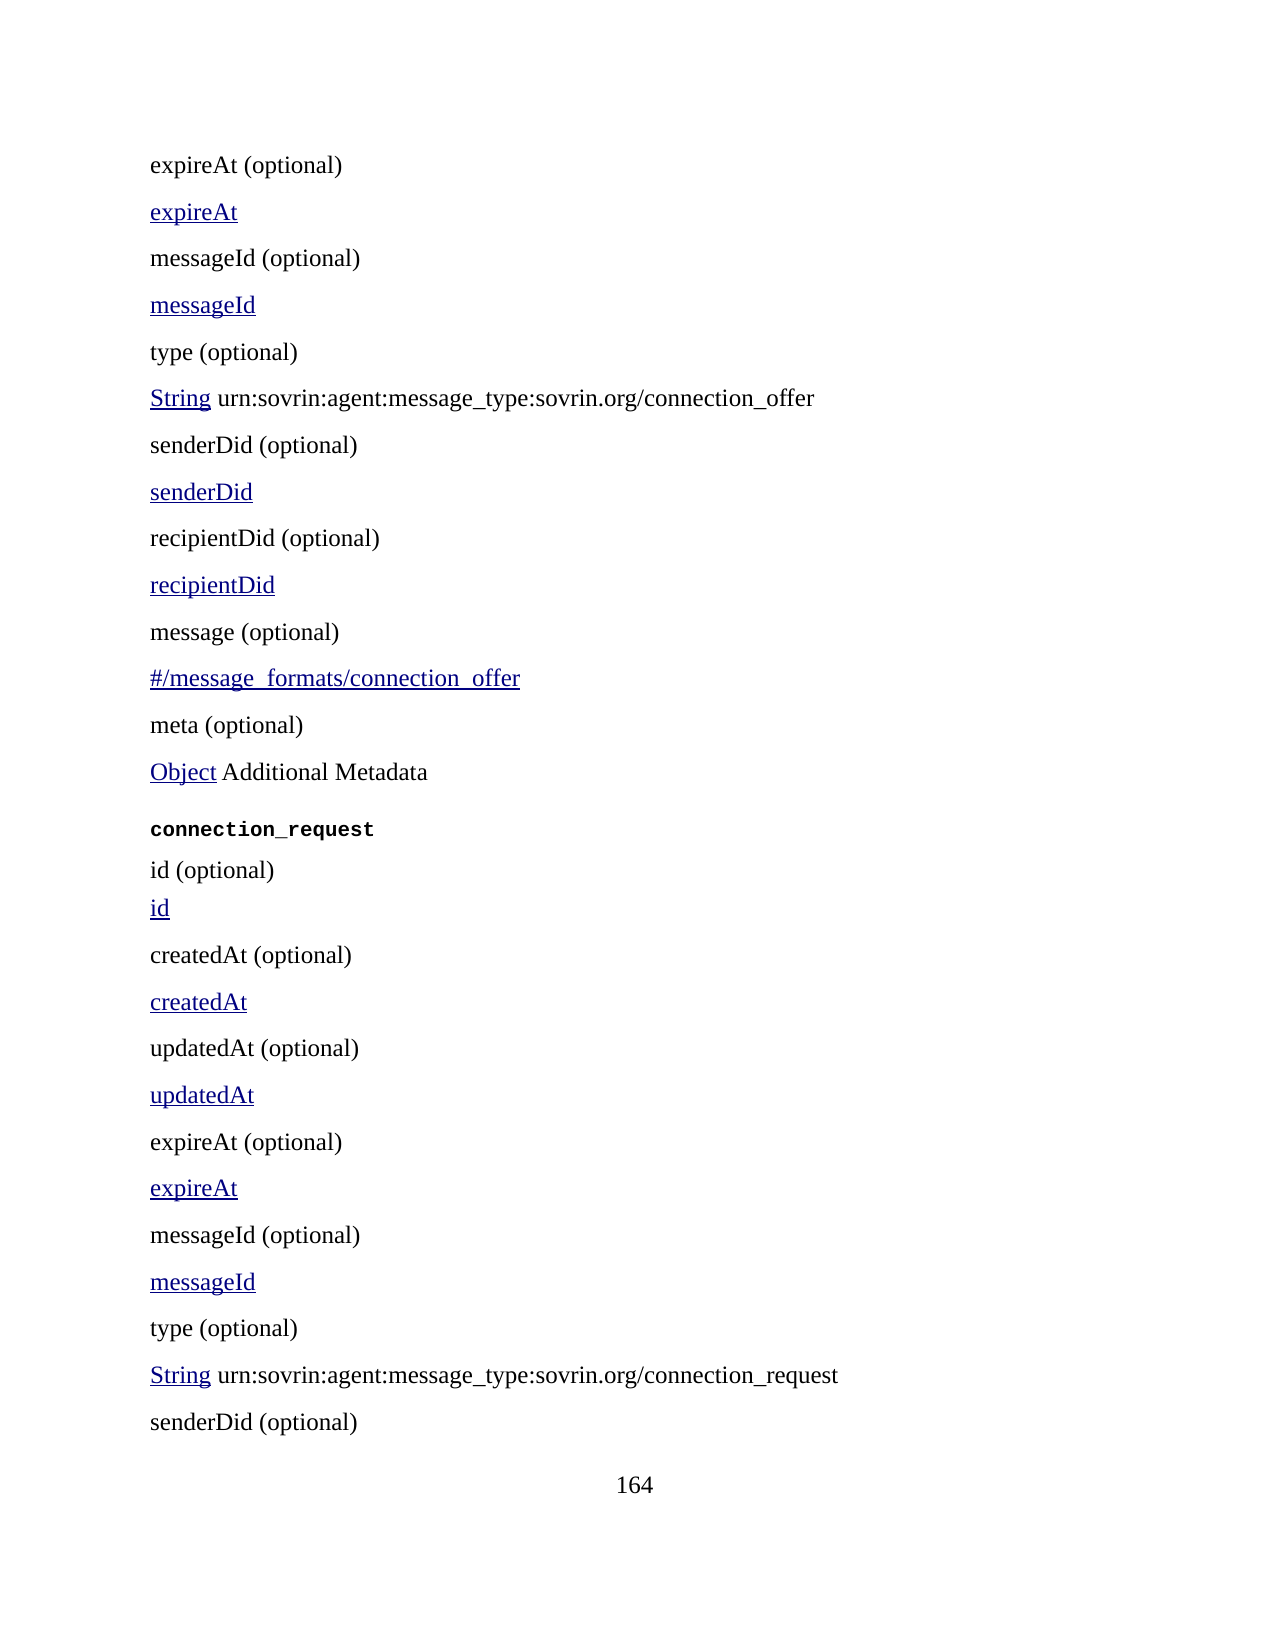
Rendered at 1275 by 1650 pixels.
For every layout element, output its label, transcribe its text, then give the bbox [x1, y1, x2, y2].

text recipientDid [150, 570, 1125, 599]
text messageId (optional) [150, 1220, 1125, 1249]
text updatedAt (optional) [150, 1033, 1125, 1062]
text Object Additional Metadata [150, 757, 1125, 785]
text messageId [150, 1267, 1125, 1295]
text String urn:sovrin:agent:message_type:sovrin.org/connection_offer [150, 383, 1125, 412]
text recipientDid (optional) [150, 523, 1125, 552]
text type (optional) [150, 1313, 1125, 1342]
text senderDid [150, 477, 1125, 505]
text messageId (optional) [150, 243, 1125, 272]
text String urn:sovrin:agent:message_type:sovrin.org/connection_request [150, 1360, 1125, 1389]
text senderDid (optional) [150, 430, 1125, 459]
text expireAt [150, 1173, 1125, 1202]
text message (optional) [150, 617, 1125, 645]
text id [150, 893, 1125, 922]
text createdAt [150, 987, 1125, 1015]
text createdAt (optional) [150, 940, 1125, 969]
text senderDid (optional) [150, 1407, 1125, 1435]
text expireAt [150, 197, 1125, 225]
text #/message_formats/connection_offer [150, 663, 1125, 692]
text expireAt (optional) [150, 1127, 1125, 1155]
text id (optional) [150, 856, 1125, 884]
text expireAt (optional) [150, 150, 1125, 179]
text type (optional) [150, 337, 1125, 365]
text messageId [150, 290, 1125, 319]
subtitle connection_request [150, 819, 1125, 843]
text updatedAt [150, 1080, 1125, 1109]
text meta (optional) [150, 710, 1125, 739]
